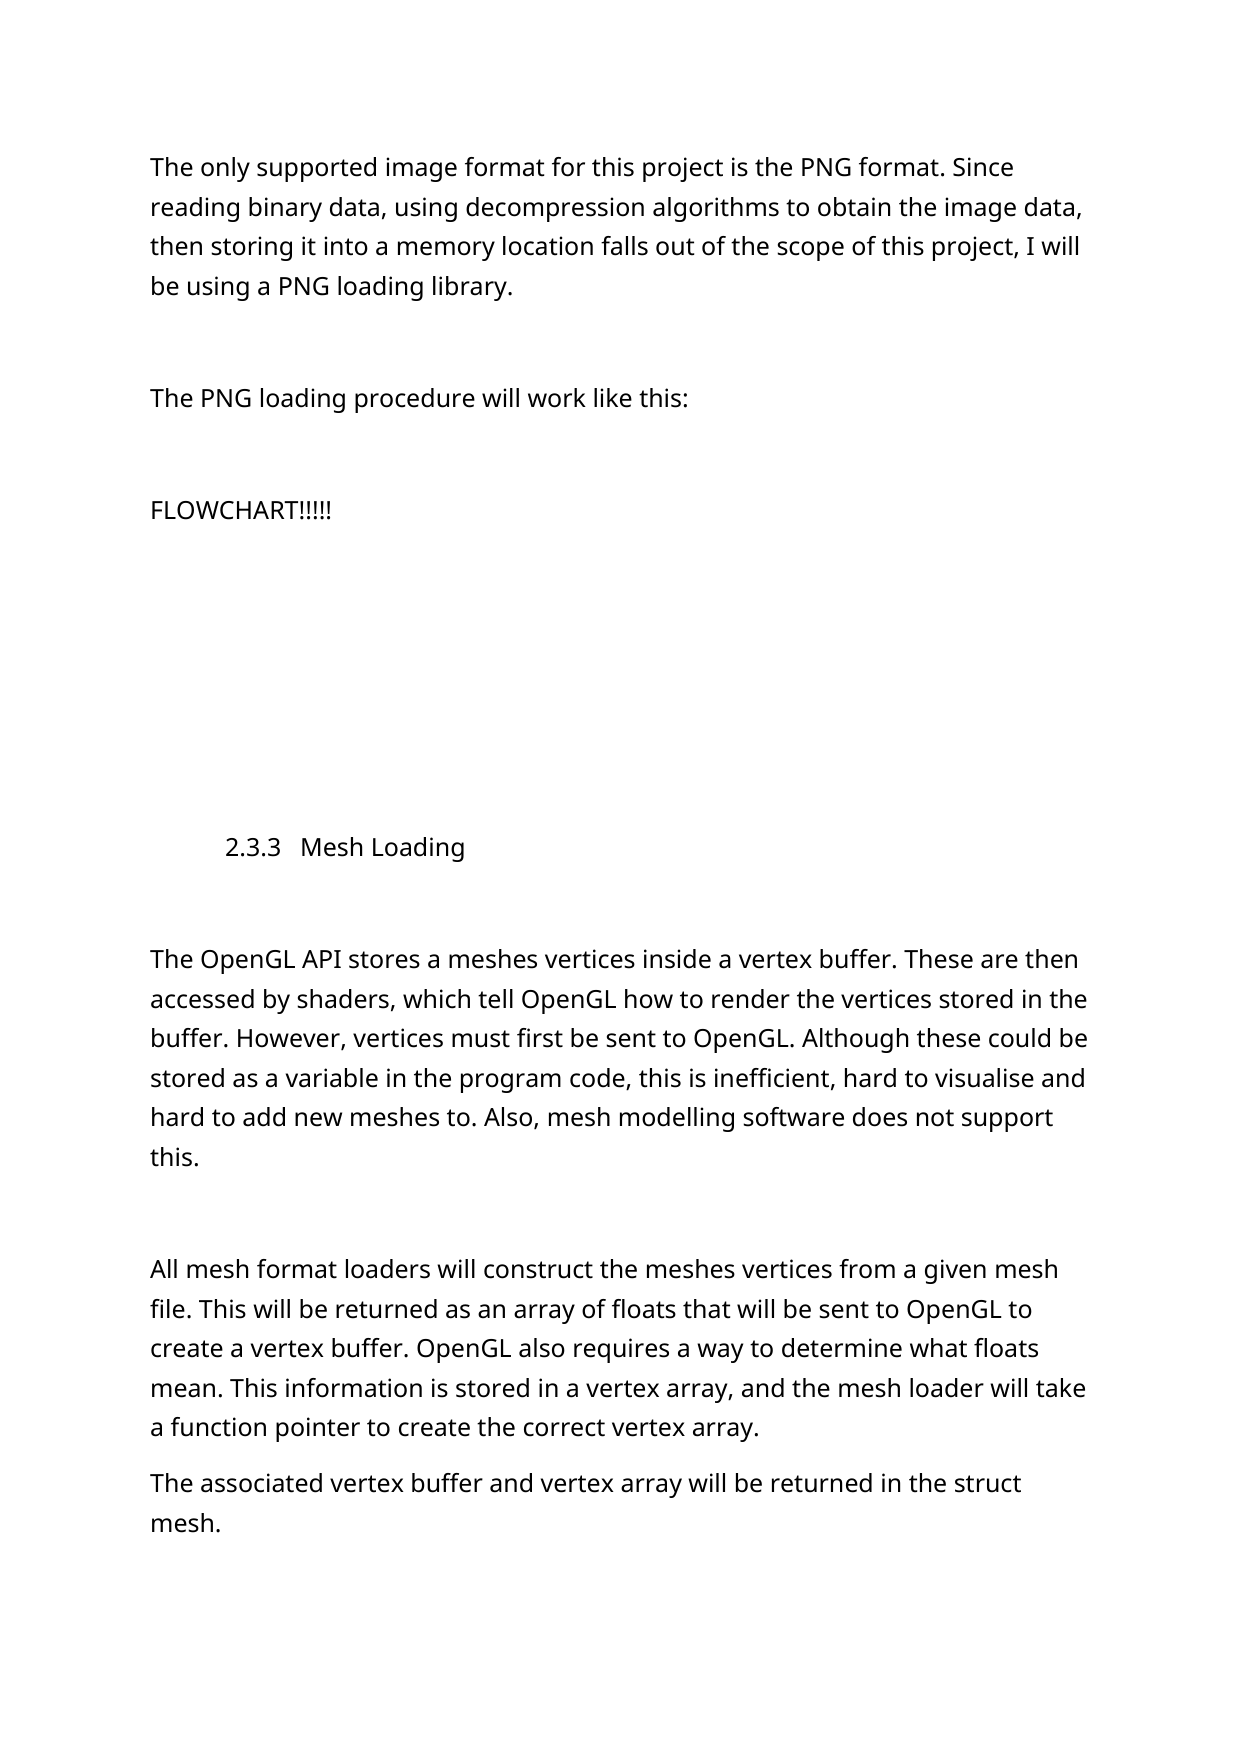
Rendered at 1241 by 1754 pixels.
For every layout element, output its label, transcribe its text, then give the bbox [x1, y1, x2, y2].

text The OpenGL API stores a meshes vertices inside a vertex buffer. These are then accessed by shaders, which tell OpenGL how to render the vertices stored in the buffer. However, vertices must first be sent to OpenGL. Although these could be stored as a variable in the program code, this is inefficient, hard to visualise and hard to add new meshes to. Also, mesh modelling software does not support this. [150, 942, 1090, 1174]
text FLOWCHART!!!!! [150, 493, 1090, 527]
text All mesh format loaders will construct the meshes vertices from a given mesh file. This will be returned as an array of floats that will be sent to OpenGL to create a vertex buffer. OpenGL also requires a way to determine what floats mean. This information is stored in a vertex array, and the mesh loader will take a function pointer to create the correct vertex array. [150, 1252, 1090, 1444]
text The associated vertex buffer and vertex array will be returned in the struct mesh. [150, 1466, 1090, 1539]
text The PNG loading procedure will work like this: [150, 381, 1090, 415]
text 2.3.3 Mesh Loading [150, 830, 1090, 864]
text The only supported image format for this project is the PNG format. Since reading binary data, using decompression algorithms to obtain the image data, then storing it into a memory location falls out of the scope of this project, I will be using a PNG loading library. [150, 150, 1090, 302]
